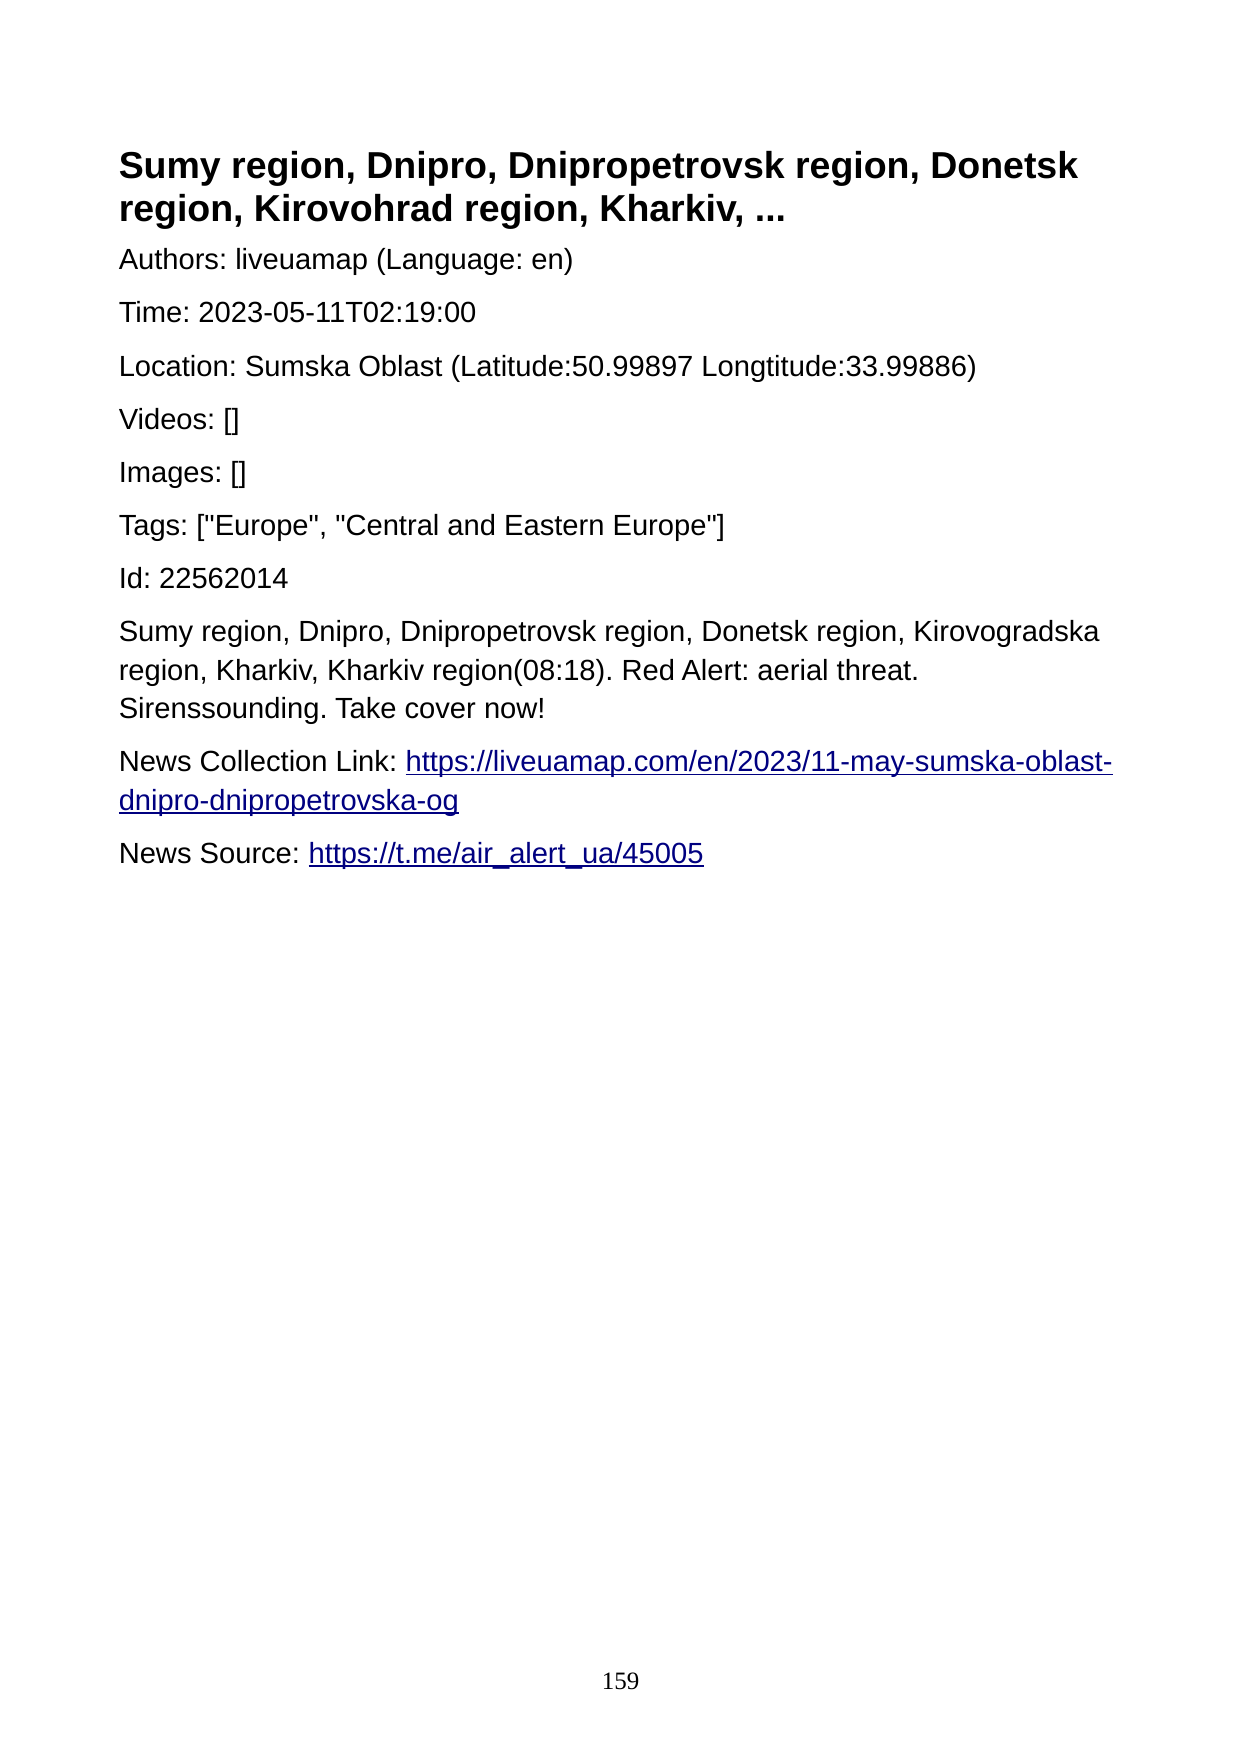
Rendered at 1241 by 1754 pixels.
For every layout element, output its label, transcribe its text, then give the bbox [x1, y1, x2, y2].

text Time: 2023-05-11T02:19:00 [118, 295, 1122, 329]
text Tags: ["Europe", "Central and Eastern Europe"] [118, 508, 1122, 541]
text Location: Sumska Oblast (Latitude:50.99897 Longtitude:33.99886) [118, 348, 1122, 382]
text Videos: [] [118, 402, 1122, 435]
text Authors: liveuamap (Language: en) [118, 242, 1122, 276]
text Id: 22562014 [118, 561, 1122, 594]
text Images: [] [118, 455, 1122, 488]
subtitle Sumy region, Dnipro, Dnipropetrovsk region, Donetsk region, Kirovohrad region, Kharkiv, ... [118, 143, 1122, 230]
text News Source: https://t.me/air_alert_ua/45005 [118, 836, 1122, 869]
text News Collection Link: https://liveuamap.com/en/2023/11-may-sumska-oblast-dnipro-dnipropetrovska-og [118, 744, 1122, 816]
text Sumy region, Dnipro, Dnipropetrovsk region, Donetsk region, Kirovogradska region, Kharkiv, Kharkiv region(08:18). Red Alert: aerial threat. Sirenssounding. Take cover now! [118, 614, 1122, 725]
